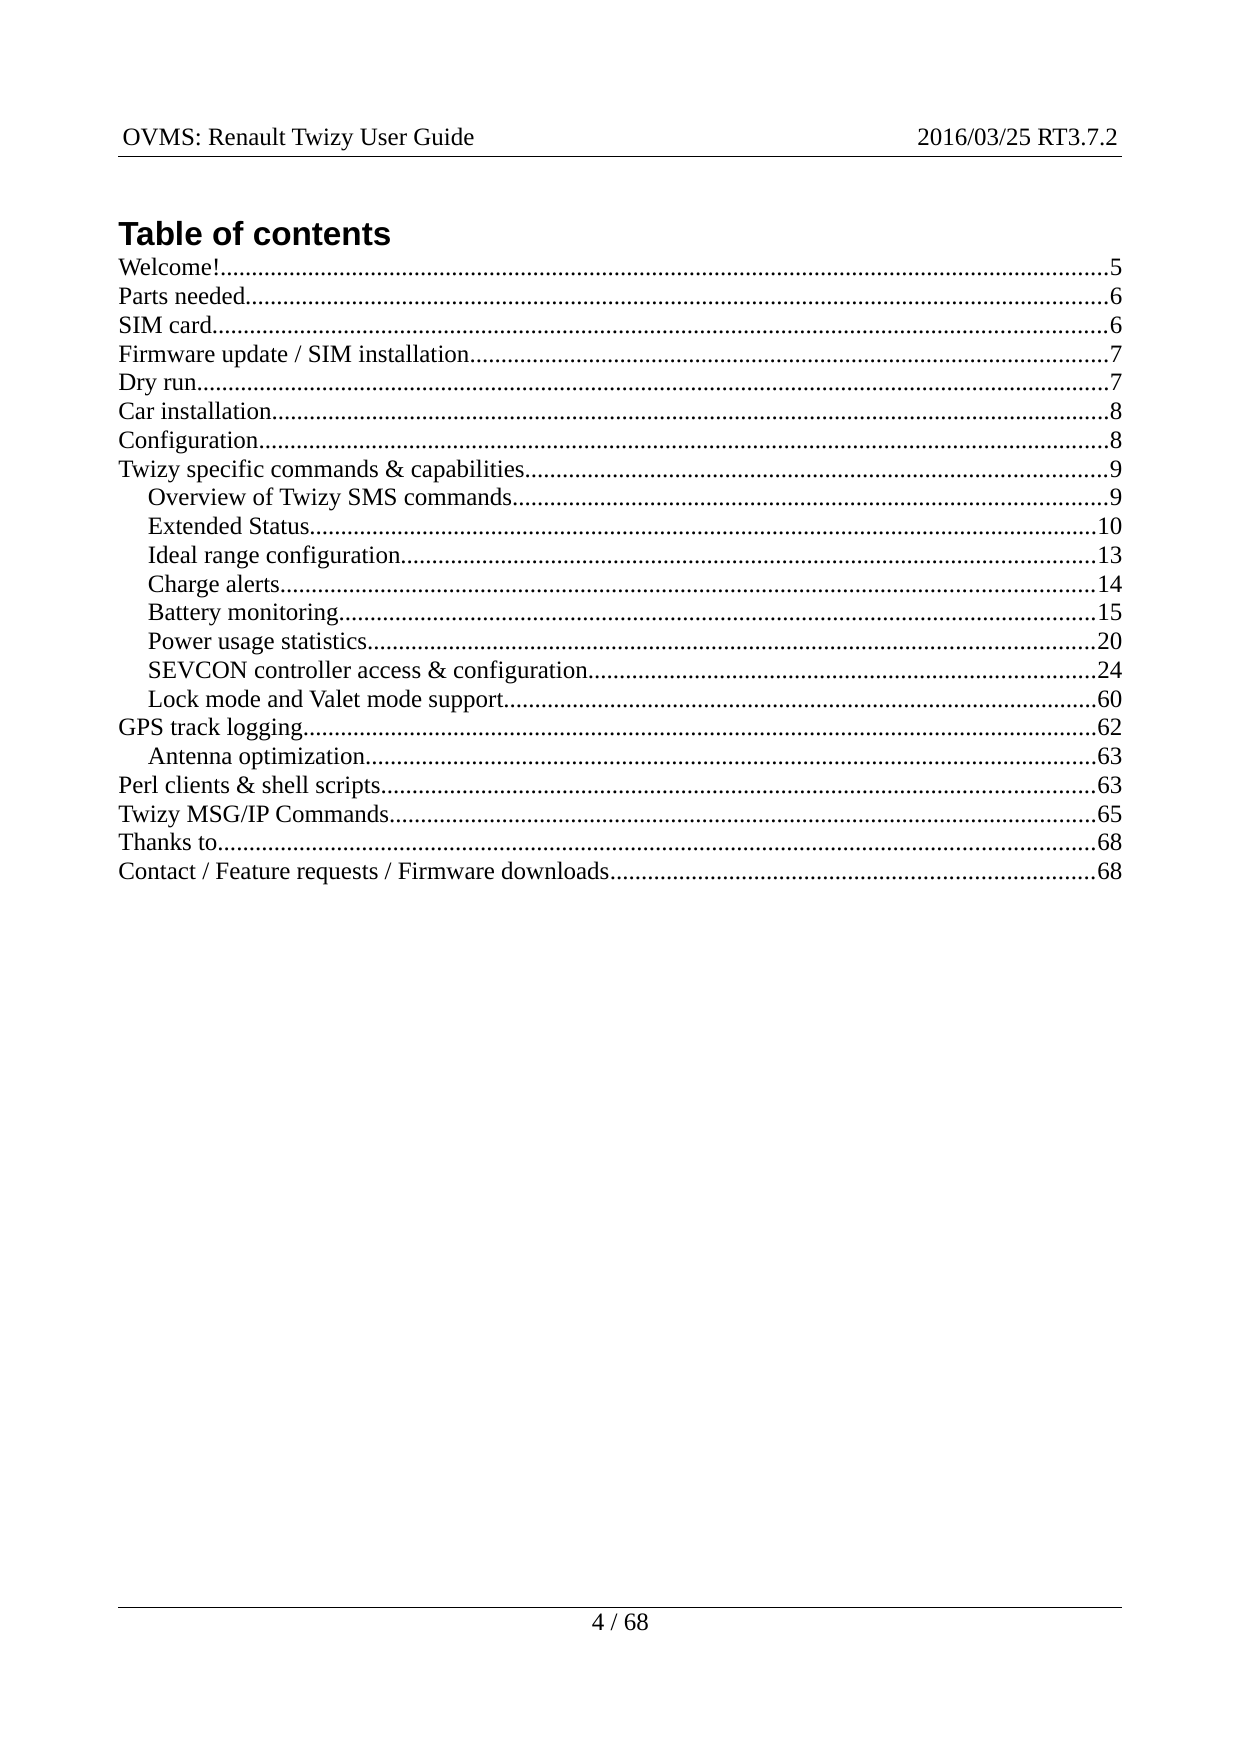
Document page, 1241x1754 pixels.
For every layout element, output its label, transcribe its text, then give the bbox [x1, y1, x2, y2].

text Twizy MSG/IP Commands 65 [118, 799, 1122, 827]
text Ideal range configuration 13 [148, 540, 1122, 569]
text Antenna optimization 63 [148, 741, 1122, 770]
text Welcome! 5 [118, 252, 1122, 281]
text Twizy specific commands & capabilities 9 [118, 454, 1122, 482]
text Overview of Twizy SMS commands 9 [148, 482, 1122, 511]
text SIM card 6 [118, 310, 1122, 339]
text GPS track logging 62 [118, 712, 1122, 741]
text SEVCON controller access & configuration 24 [148, 655, 1122, 684]
text Power usage statistics 20 [148, 626, 1122, 655]
text Lock mode and Valet mode support 60 [148, 684, 1122, 712]
text Firmware update / SIM installation 7 [118, 339, 1122, 367]
text Dry run 7 [118, 367, 1122, 396]
text Perl clients & shell scripts 63 [118, 770, 1122, 799]
subtitle Table of contents [118, 214, 1122, 252]
text Extended Status 10 [148, 511, 1122, 540]
text Charge alerts 14 [148, 569, 1122, 597]
text Parts needed 6 [118, 281, 1122, 310]
text Contact / Feature requests / Firmware downloads 68 [118, 856, 1122, 885]
text Thanks to... 68 [118, 827, 1122, 856]
text Car installation 8 [118, 396, 1122, 425]
text Configuration 8 [118, 425, 1122, 454]
text Battery monitoring 15 [148, 597, 1122, 626]
